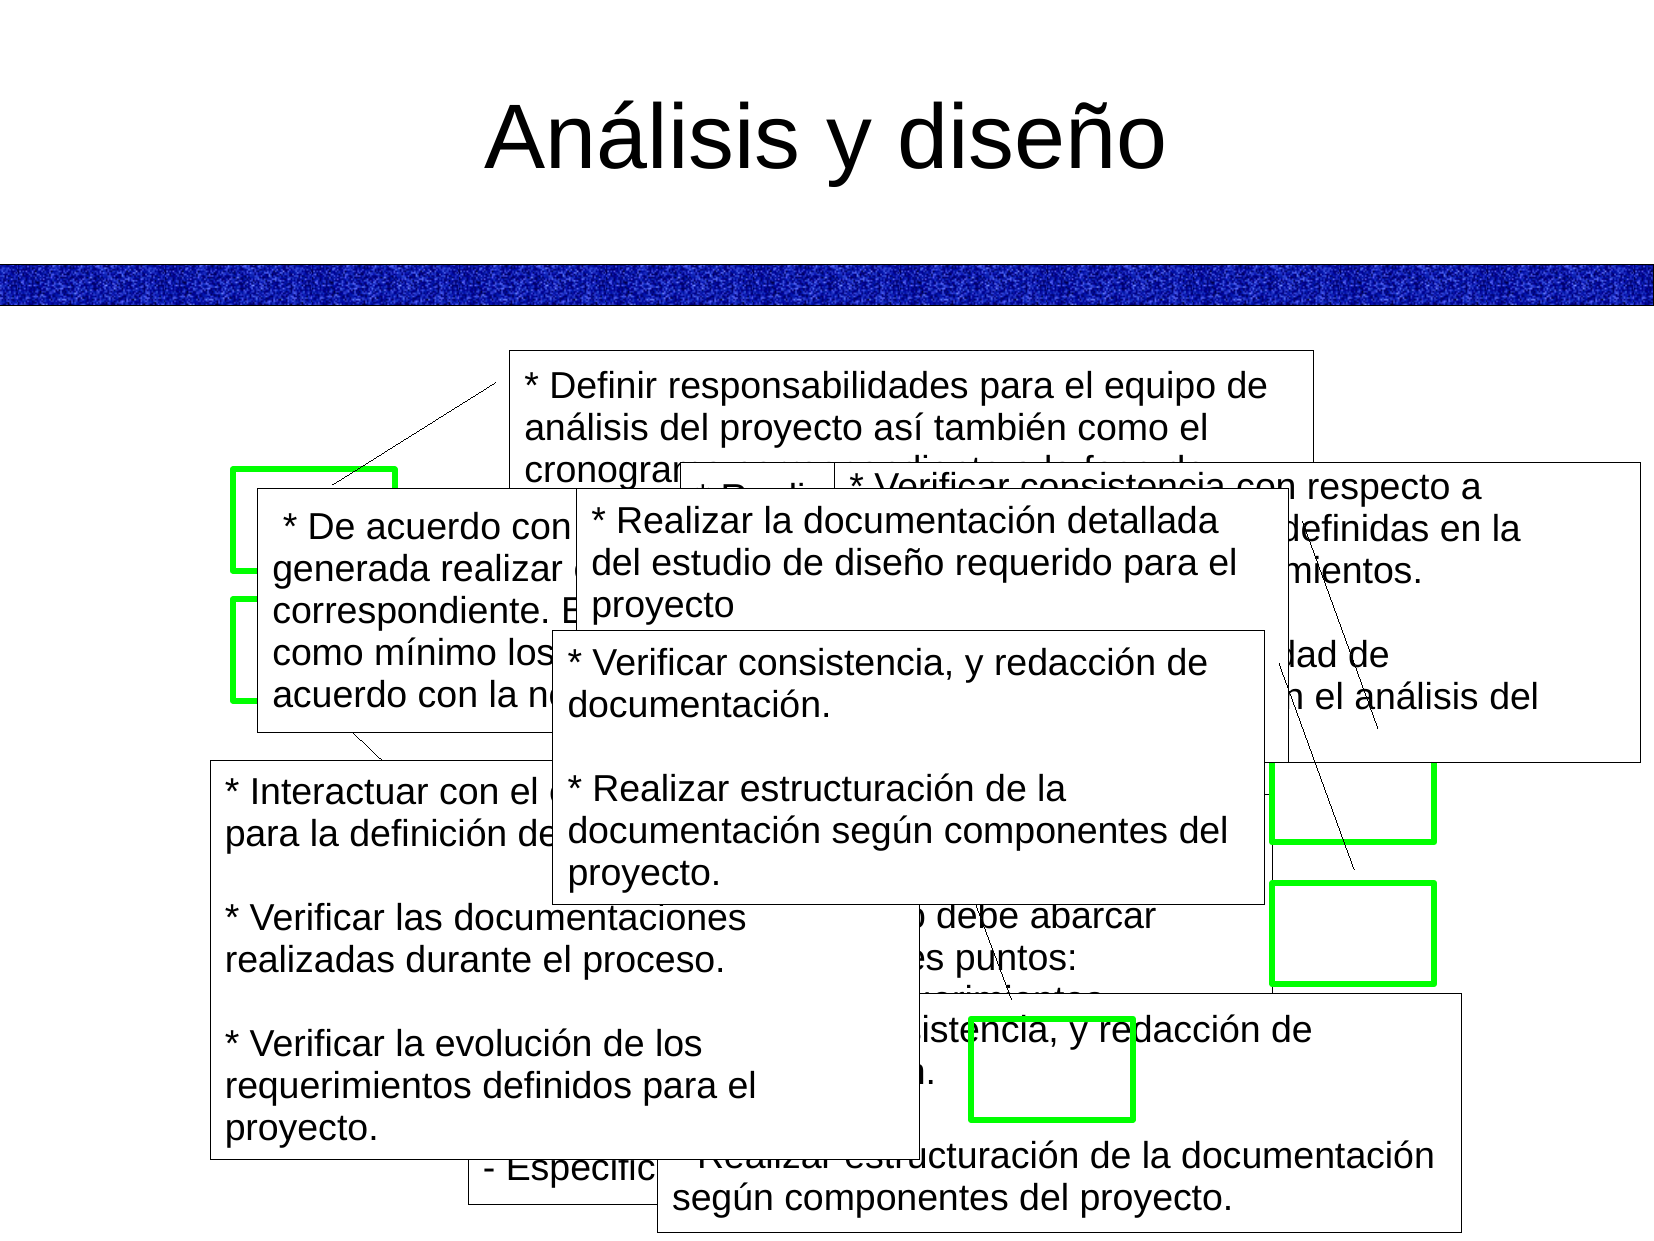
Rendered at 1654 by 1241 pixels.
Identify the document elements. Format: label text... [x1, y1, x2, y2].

picture [52, 348, 1591, 1160]
text_box * Definir responsabilidades para el equipo de análisis del proyecto así también como el cronograma correspondiente a la fase de análisis. * Presentación del Documento de Requerimientos para el análisis correspondiente. [510, 350, 1314, 489]
text_box * De acuerdo con el Documento de Requerimientos presentado realizar el análisis correspondiente. El mismo debe abarcar como mínimo los siguientes puntos: - Análisis detallado de requerimientos definidos. - Definición de datos y requerimientos para base de datos. - Especificación detallada de requerimientos. [983, 795, 1272, 994]
text_box * Interactuar con el equipo de diseño para la definición de los procesos. * Verificar las documentaciones realizadas durante el proceso. * Verificar la evolución de los requerimientos definidos para el proyecto. [210, 760, 919, 1159]
text_box * Verificar consistencia con respecto a conceptos y necesidades definidas en la documentación de requerimientos. * Realizar control de totalidad de requerimientos incluidos en el análisis del proyecto. [835, 463, 1641, 763]
text_box * Realizar la documentación detallada de los puntos previstos o analizados. * Modificar documentación de acuerdo a avances del proceso. [681, 462, 1485, 489]
text_box * De acuerdo con la documentación generada realizar el diseño correspondiente. El mismo debe abarcar como mínimo los siguientes puntos (de acuerdo con la norma ISO 12207) [258, 489, 576, 733]
picture [236, 472, 392, 568]
picture [1272, 763, 1591, 1160]
text_box * De acuerdo con el Documento de Requerimientos presentado realizar el análisis correspondiente. El mismo debe abarcar como mínimo los siguientes puntos: - Análisis detallado de requerimientos definidos. - Definición de datos y requerimientos para base de datos. - Especificación detallada de requerimientos. [919, 905, 1008, 994]
picture [1264, 763, 1269, 795]
text_box * De acuerdo con el Documento de Requerimientos presentado realizar el análisis correspondiente. El mismo debe abarcar como mínimo los siguientes puntos: - Análisis detallado de requerimientos definidos. - Definición de datos y requerimientos para base de datos. - Especificación detallada de requerimientos. [468, 1159, 657, 1204]
title Análisis y diseño [58, 21, 1595, 253]
picture [355, 733, 553, 760]
text_box * Verificar consistencia, y redacción de documentación. * Realizar estructuración de la documentación según componentes del proyecto. [553, 630, 1264, 905]
text_box * Verificar consistencia, y redacción de documentación. * Realizar estructuración de la documentación según componentes del proyecto. [657, 994, 1461, 1232]
picture [1275, 886, 1431, 981]
picture [1316, 763, 1431, 839]
picture [1275, 763, 1342, 839]
picture [236, 602, 258, 698]
text_box * Realizar la documentación detallada del estudio de diseño requerido para el proyecto * Incluir Análisis y Diseño en la misma documentación. [576, 489, 1288, 763]
picture [0, 265, 1653, 305]
